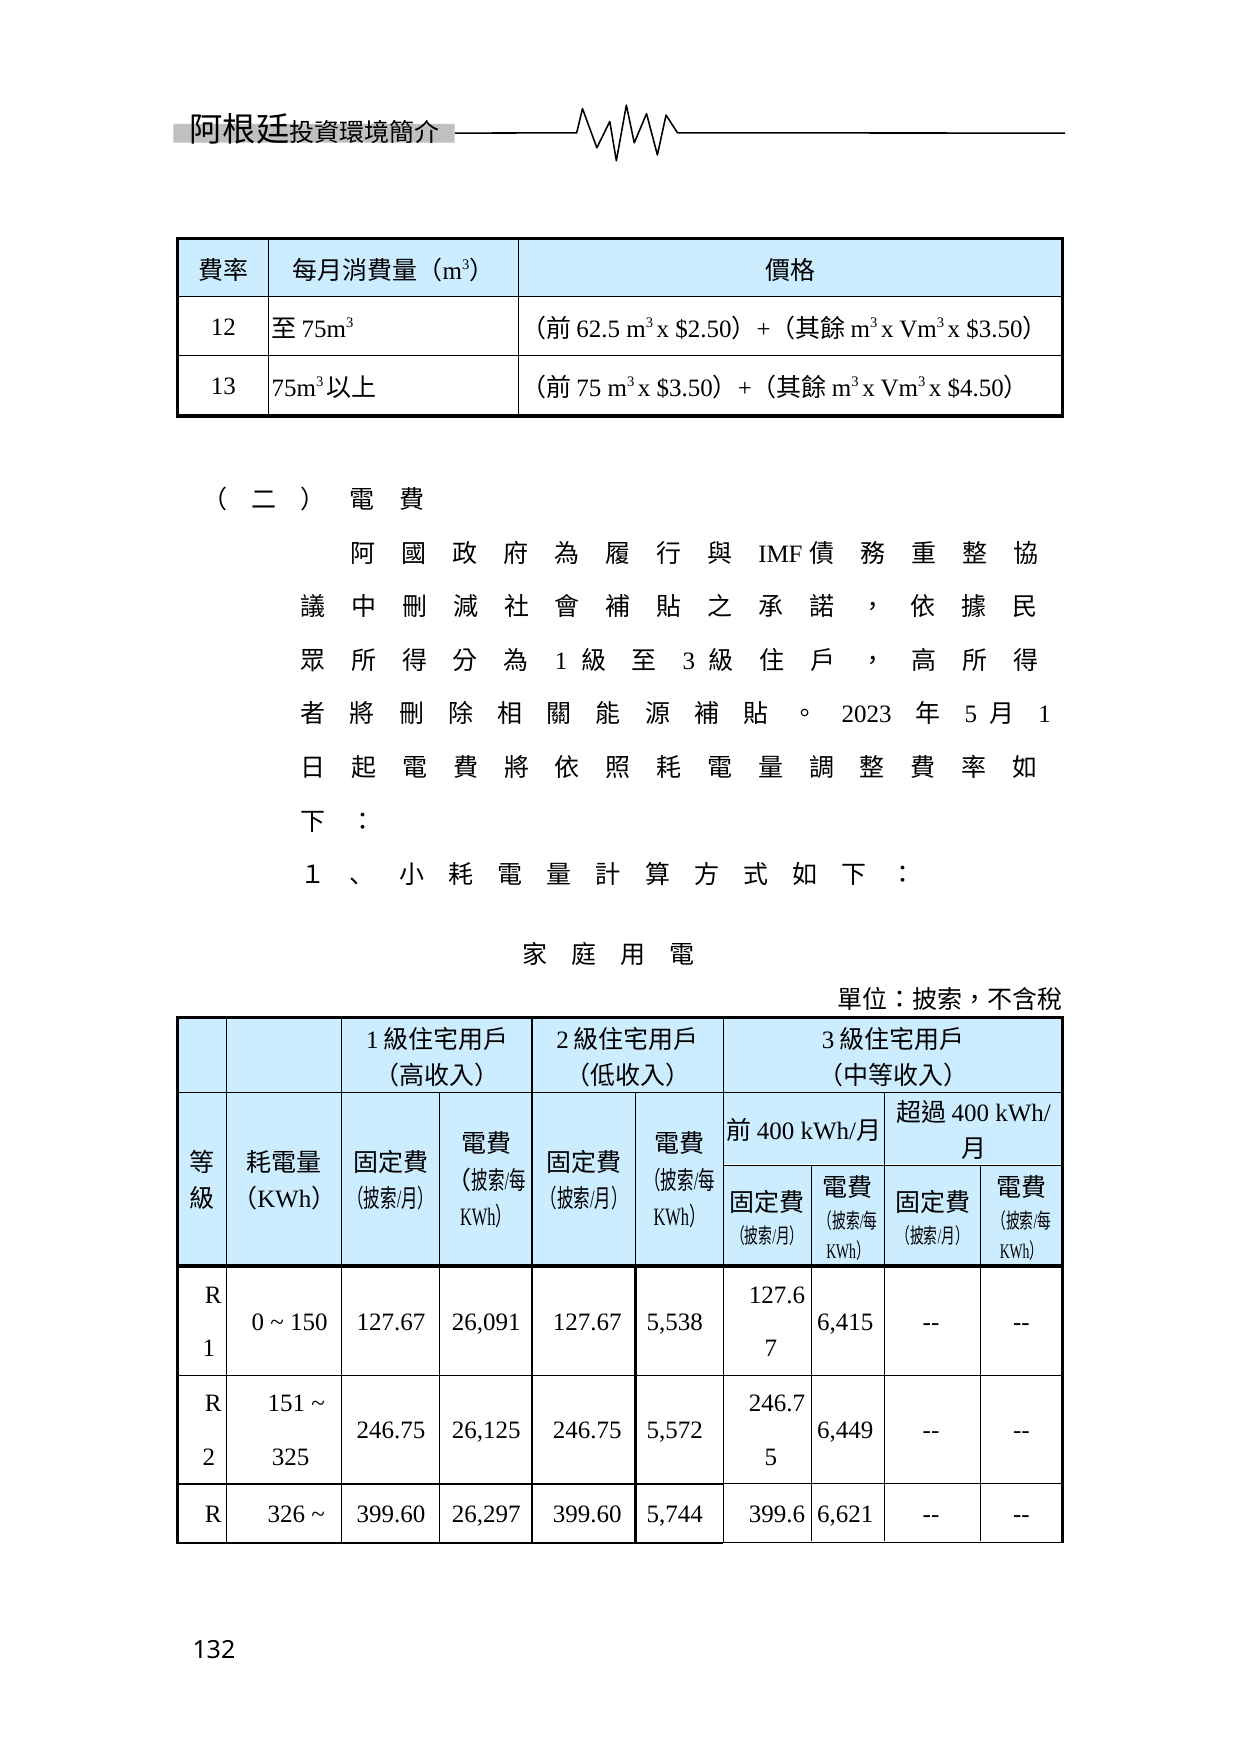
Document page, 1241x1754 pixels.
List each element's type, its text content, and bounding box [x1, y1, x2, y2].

table_cell 246.75 [533, 1376, 634, 1483]
table_cell 至75m3 [269, 297, 518, 355]
text 單位：披索，不含稅 [178, 980, 1063, 1016]
table_header 費率 [179, 240, 268, 296]
table_cell 75m3以上 [269, 356, 518, 414]
table_header 1級住宅用戶 （高收入） [342, 1019, 531, 1092]
table_cell 固定費 （披索/月） [724, 1166, 811, 1264]
table_cell R1 [179, 1268, 226, 1374]
text 阿國政府為履行與IMF債務重整協議中刪減社會補貼之承諾，依據民眾所得分為1級至3級住戶，高所得者將刪除相關能源補貼。2023年5月1日起電費將依照耗電量調整費率如下： [276, 524, 1063, 846]
table_cell 6,449 [812, 1376, 884, 1483]
table_cell -- [885, 1376, 980, 1483]
table_cell 電費 （披索/每KWh） [440, 1093, 531, 1264]
table_cell 耗電量 （KWh） [227, 1093, 341, 1264]
table_cell 5,538 [637, 1268, 723, 1374]
table_cell 電費 （披索/每KWh） [636, 1093, 723, 1264]
table_header [227, 1019, 341, 1092]
table_cell 12 [179, 297, 268, 355]
table_cell 127.67 [533, 1268, 634, 1374]
table_cell -- [885, 1268, 980, 1374]
table_cell 固定費 （披索/月） [342, 1093, 439, 1264]
table_header [179, 1019, 226, 1092]
table_cell 326 ~ [227, 1485, 341, 1542]
table_cell 151 ~ 325 [227, 1376, 341, 1483]
table_cell 13 [179, 356, 268, 414]
table_cell （前62.5 m3 x $2.50）+（其餘m3 x Vm3 x $3.50） [519, 297, 1061, 355]
table_cell 固定費 （披索/月） [533, 1093, 635, 1264]
text （二）電費 [202, 471, 1063, 524]
text 家庭用電 [178, 926, 1063, 980]
table_cell 399.60 [342, 1485, 439, 1542]
table_cell 固定費 （披索/月） [885, 1166, 980, 1264]
table_cell 0 ~ 150 [227, 1268, 341, 1374]
table_cell 246.75 [724, 1376, 811, 1483]
table_cell 26,125 [440, 1376, 531, 1483]
table_cell （前75 m3 x $3.50）+（其餘m3 x Vm3 x $4.50） [519, 356, 1061, 414]
table_cell 5,572 [637, 1376, 723, 1483]
table_cell -- [884, 1484, 980, 1542]
table_cell 26,091 [440, 1268, 531, 1374]
table_cell -- [981, 1268, 1061, 1374]
table_cell 前400 kWh/月 [724, 1093, 884, 1164]
table_cell -- [981, 1376, 1061, 1483]
table_cell 399.6 [724, 1484, 811, 1542]
table_cell 246.75 [342, 1376, 439, 1483]
text １、小耗電量計算方式如下： [276, 846, 1063, 899]
table_cell R [179, 1485, 226, 1542]
table_header 3級住宅用戶 （中等收入） [724, 1019, 1061, 1092]
table_cell 電費 （披索/每KWh） [812, 1166, 884, 1264]
table_cell 399.60 [533, 1485, 634, 1542]
table_cell 等級 [179, 1093, 226, 1264]
table_cell 127.67 [342, 1268, 439, 1374]
table_cell 127.67 [724, 1268, 811, 1374]
table_cell R2 [179, 1376, 226, 1483]
table_cell 6,621 [811, 1484, 884, 1542]
table_header 2級住宅用戶 （低收入） [533, 1019, 723, 1092]
table_cell 5,744 [637, 1485, 723, 1542]
table_cell 26,297 [440, 1485, 531, 1542]
table_cell 6,415 [812, 1268, 884, 1374]
table_cell 超過400 kWh/月 [885, 1093, 1061, 1164]
table_header 每月消費量（m3） [269, 240, 518, 296]
table_header 價格 [519, 240, 1061, 296]
table_cell 電費 （披索/每KWh） [981, 1166, 1061, 1264]
table_cell -- [980, 1484, 1061, 1542]
